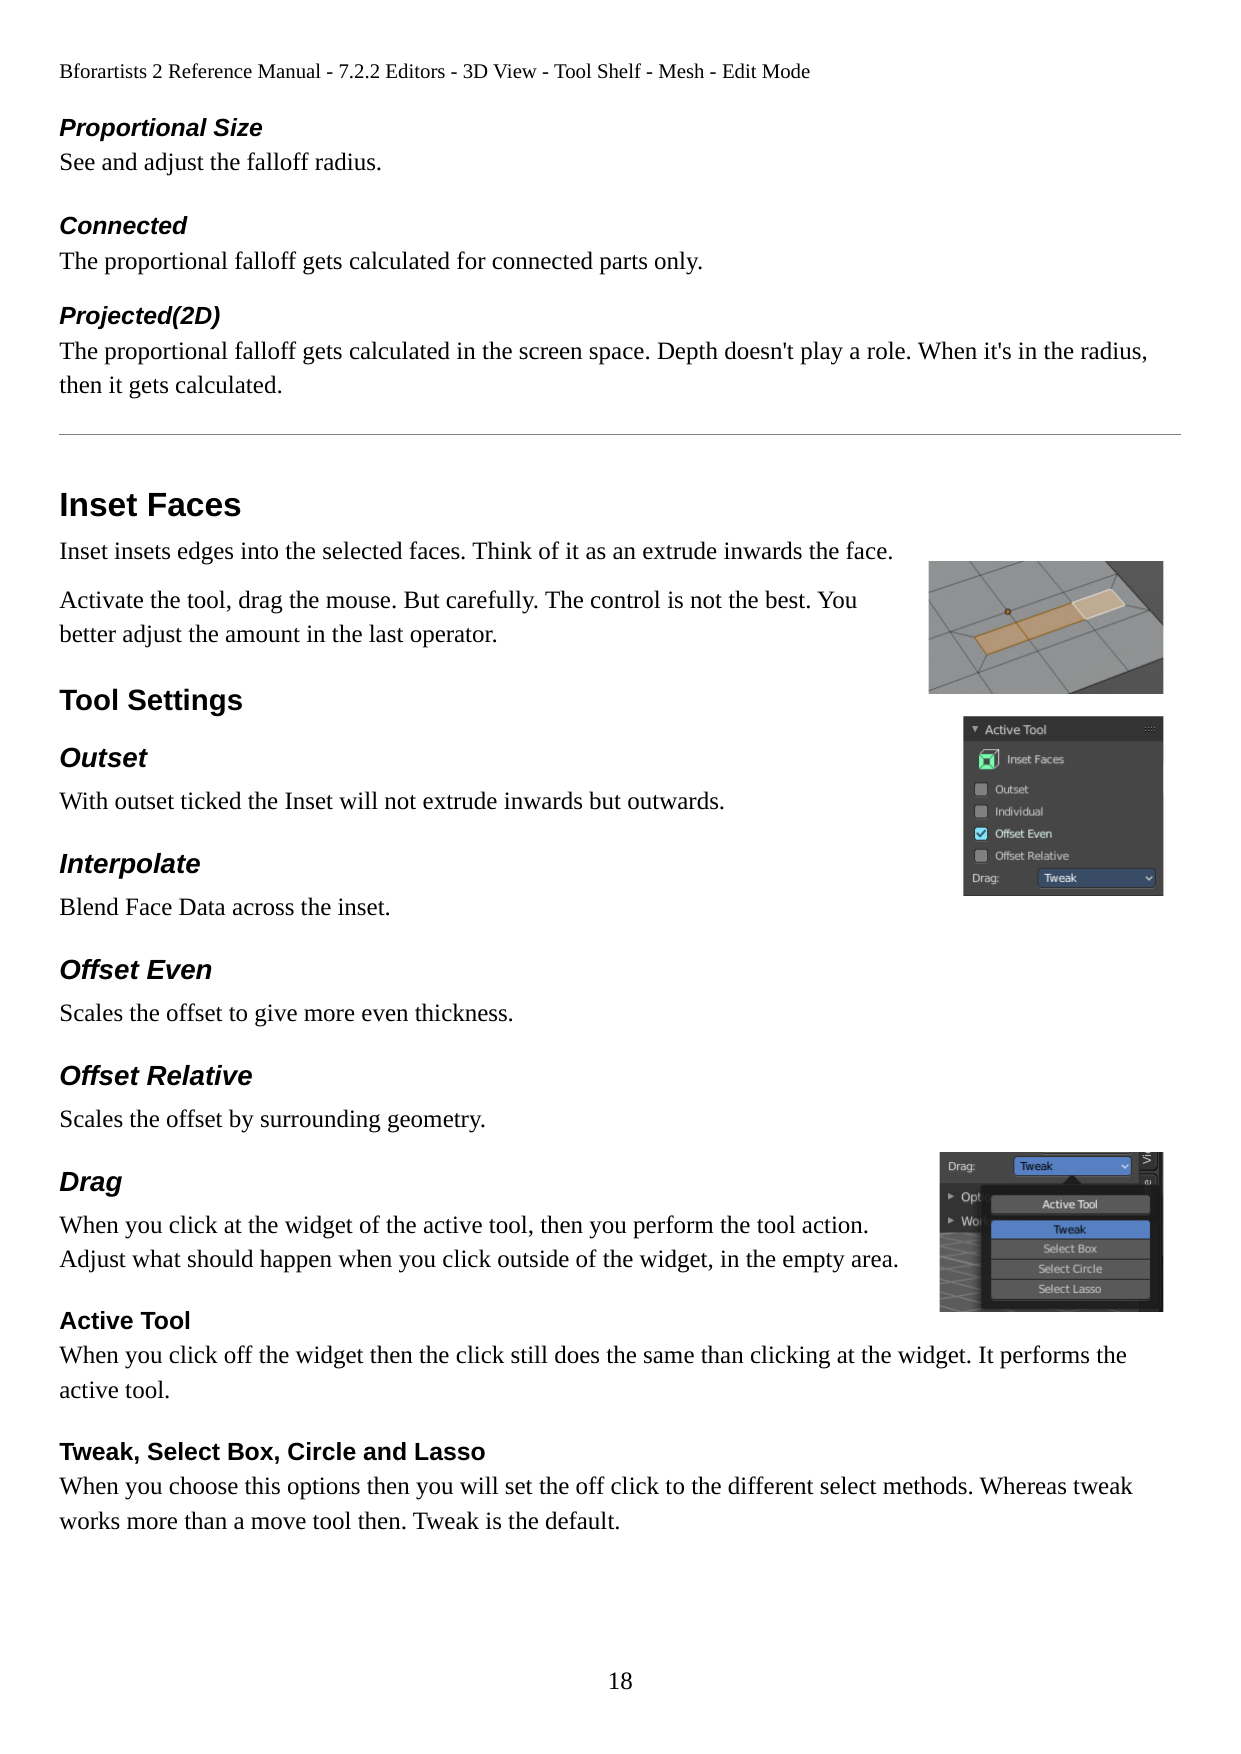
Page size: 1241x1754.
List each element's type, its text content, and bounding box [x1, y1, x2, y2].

subtitle Inset Faces [59, 484, 1181, 523]
subtitle Outset [59, 742, 963, 773]
picture [963, 716, 1164, 896]
subtitle Active Tool [59, 1306, 1181, 1334]
text Scales the offset by surrounding geometry. [59, 1104, 1181, 1133]
picture [939, 1152, 1164, 1312]
subtitle Offset Even [59, 953, 1181, 985]
subtitle [1164, 1165, 1181, 1197]
subtitle Proportional Size [59, 113, 1181, 141]
text When you choose this options then you will set the off click to the different select methods. Whereas tweak works more than a move tool then. Tweak is the default. [59, 1471, 1181, 1535]
subtitle Offset Relative [59, 1059, 1181, 1091]
subtitle Interpolate [59, 848, 963, 879]
subtitle Drag [59, 1165, 939, 1197]
subtitle Tool Settings [59, 683, 1181, 717]
text With outset ticked the Inset will not extrude inwards but outwards. [59, 786, 963, 815]
text The proportional falloff gets calculated for connected parts only. [59, 246, 1181, 275]
picture [928, 561, 1164, 694]
text Blend Face Data across the inset. [59, 892, 1181, 921]
text When you click at the widget of the active tool, then you perform the tool action. Adjust what should happen when you click outside of the widget, in the empty area. [59, 1210, 939, 1273]
text Scales the offset to give more even thickness. [59, 998, 1181, 1027]
text The proportional falloff gets calculated in the screen space. Depth doesn't play a role. When it's in the radius, then it gets calculated. [59, 336, 1181, 399]
subtitle Projected(2D) [59, 301, 1181, 330]
subtitle [1164, 848, 1181, 879]
text Inset insets edges into the selected faces. Think of it as an extrude inwards the face. [59, 536, 1181, 564]
subtitle [1164, 742, 1181, 773]
text Activate the tool, drag the mouse. But carefully. The control is not the best. You better adjust the amount in the last operator. [59, 585, 928, 648]
text See and adjust the falloff radius. [59, 147, 1181, 176]
text When you click off the widget then the click still does the same than clicking at the widget. It performs the active tool. [59, 1341, 1181, 1404]
subtitle Connected [59, 211, 1181, 240]
subtitle Tweak, Select Box, Circle and Lasso [59, 1437, 1181, 1465]
